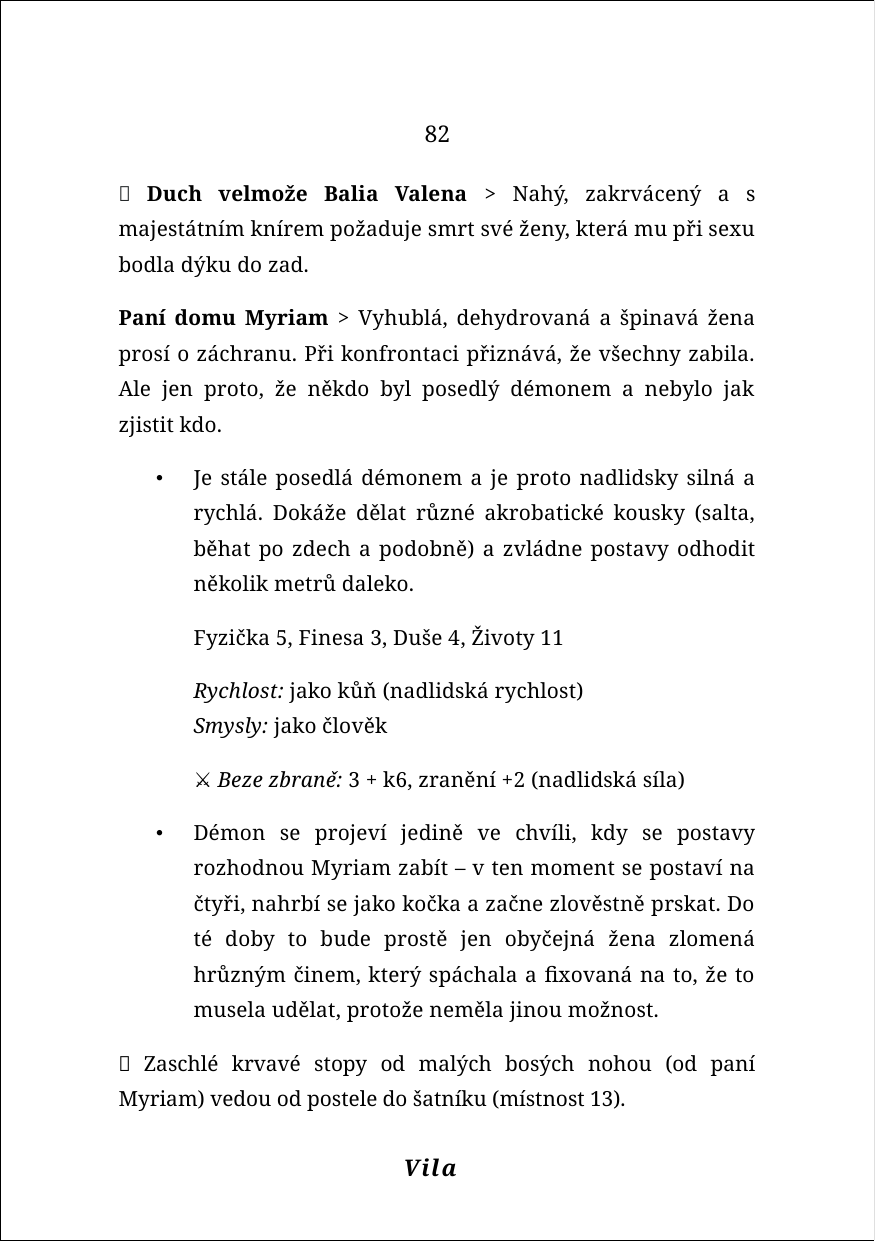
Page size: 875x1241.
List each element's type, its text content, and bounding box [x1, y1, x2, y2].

text Paní domu Myriam > Vyhublá, dehydrovaná a špinavá žena prosí o záchranu. Při konfrontaci přiznává, že všechny zabila. Ale jen proto, že někdo byl posedlý démonem a nebylo jak zjistit kdo. [118, 303, 756, 438]
list ⚔ Beze zbraně: 3 + k6, zranění +2 (nadlidská síla) [156, 765, 756, 793]
text 👤 Duch velmože Balia Valena > Nahý, zakrvácený a s majestátním knírem požaduje smrt své ženy, která mu při sexu bodla dýku do zad. [118, 179, 756, 278]
list Démon se projeví jedině ve chvíli, kdy se postavy rozhodnou Myriam zabít – v ten moment se postaví na čtyři, nahrbí se jako kočka a začne zlověstně prskat. Do té doby to bude prostě jen obyčejná žena zlomená hrůzným činem, který spáchala a fixovaná na to, že to musela udělat, protože neměla jinou možnost. [156, 818, 756, 1024]
list Smysly: jako člověk [156, 712, 756, 740]
list Je stále posedlá démonem a je proto nadlidsky silná a rychlá. Dokáže dělat různé akrobatické kousky (salta, běhat po zdech a podobně) a zvládne postavy odhodit několik metrů daleko. [156, 463, 756, 598]
text 👣 Zaschlé krvavé stopy od malých bosých nohou (od paní Myriam) vedou od postele do šatníku (místnost 13). [118, 1049, 756, 1113]
list Fyzička 5, Finesa 3, Duše 4, Životy 11 [156, 623, 756, 651]
list Rychlost: jako kůň (nadlidská rychlost) [156, 676, 756, 704]
